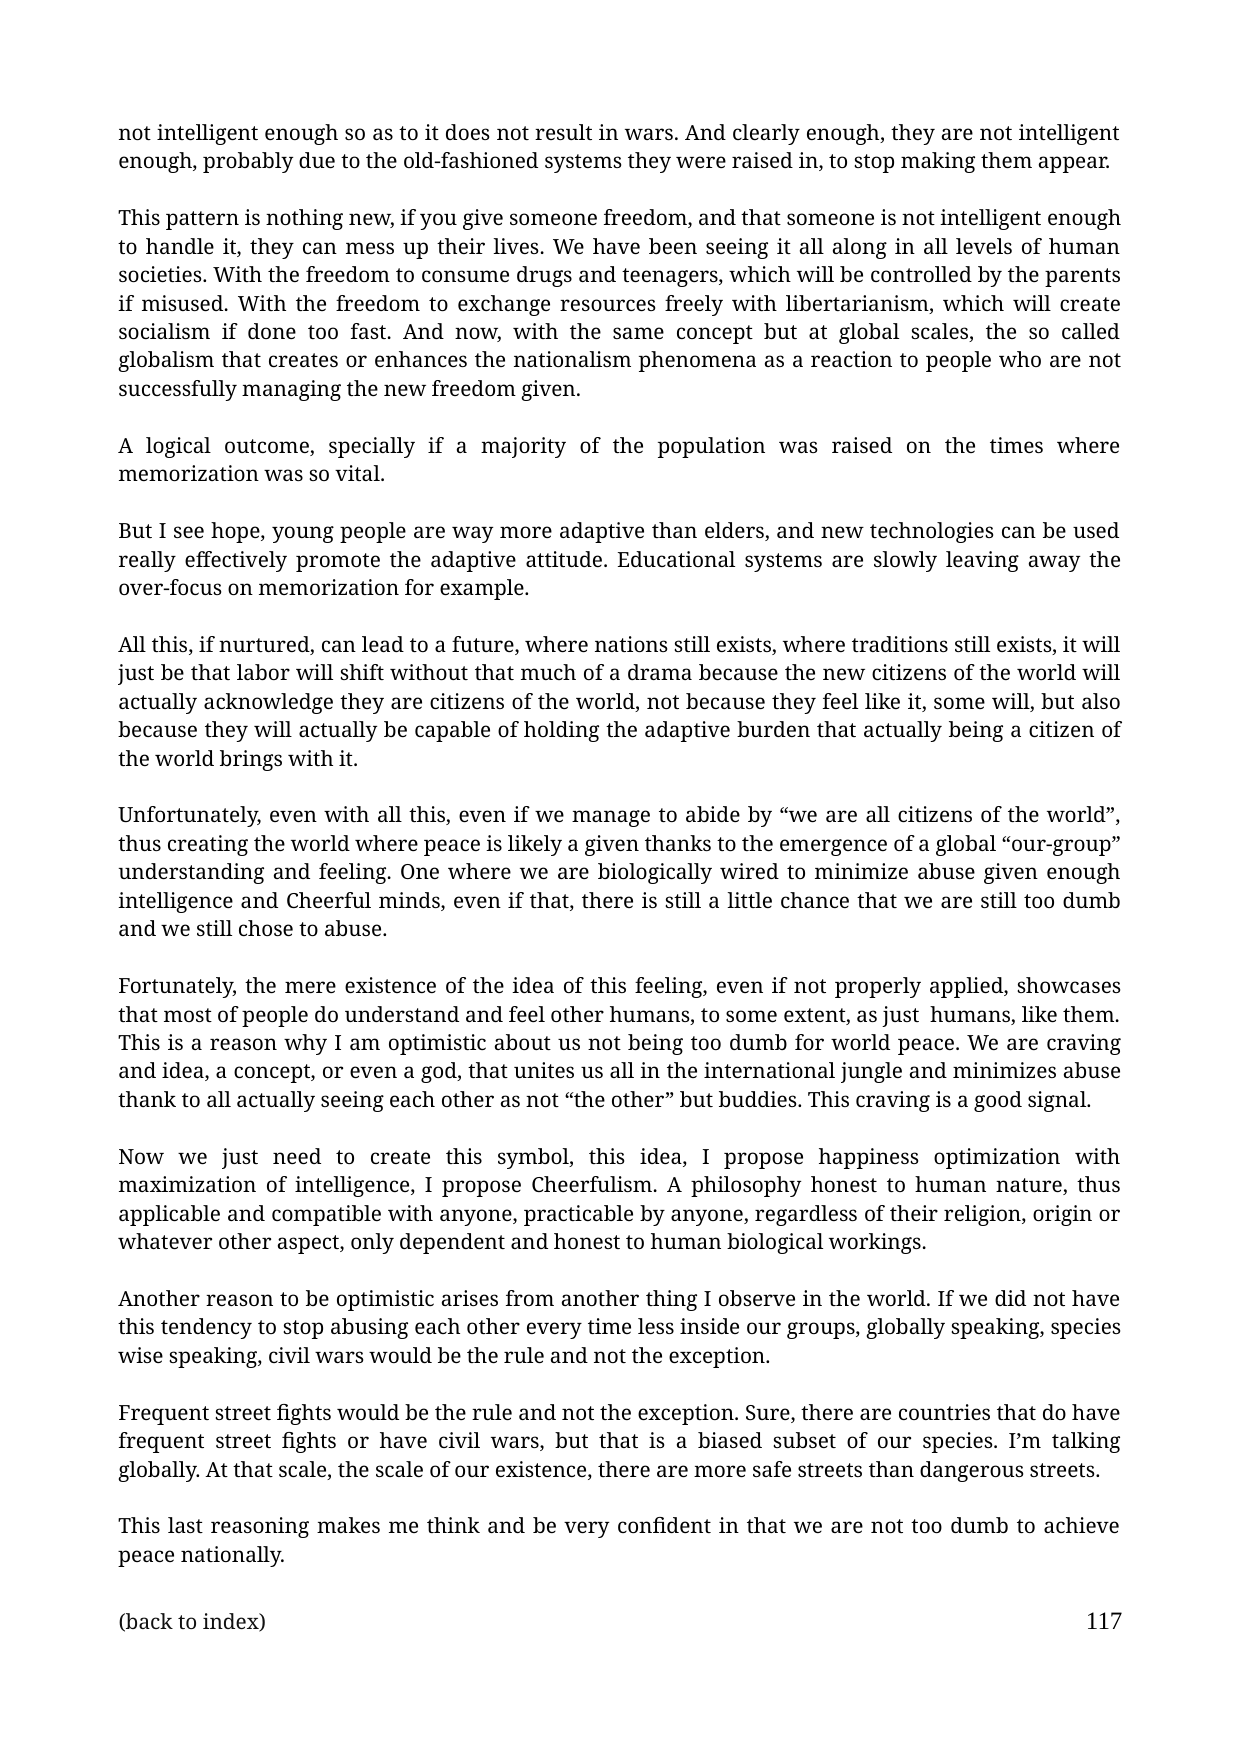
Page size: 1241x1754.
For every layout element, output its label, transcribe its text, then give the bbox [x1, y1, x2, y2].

text Now we just need to create this symbol, this idea, I propose happiness optimization with maximization of intelligence, I propose Cheerfulism. A philosophy honest to human nature, thus applicable and compatible with anyone, practicable by anyone, regardless of their religion, origin or whatever other aspect, only dependent and honest to human biological workings. [118, 1142, 1122, 1256]
text All this, if nurtured, can lead to a future, where nations still exists, where traditions still exists, it will just be that labor will shift without that much of a drama because the new citizens of the world will actually acknowledge they are citizens of the world, not because they feel like it, some will, but also because they will actually be capable of holding the adaptive burden that actually being a citizen of the world brings with it. [118, 630, 1122, 772]
text Frequent street fights would be the rule and not the exception. Sure, there are countries that do have frequent street fights or have civil wars, but that is a biased subset of our species. I’m talking globally. At that scale, the scale of our existence, there are more safe streets than dangerous streets. [118, 1398, 1122, 1483]
text This last reasoning makes me think and be very confident in that we are not too dumb to achieve peace nationally. [118, 1512, 1122, 1568]
text not intelligent enough so as to it does not result in wars. And clearly enough, they are not intelligent enough, probably due to the old-fashioned systems they were raised in, to stop making them appear. [118, 118, 1122, 175]
text A logical outcome, specially if a majority of the population was raised on the times where memorization was so vital. [118, 431, 1122, 488]
text Another reason to be optimistic arises from another thing I observe in the world. If we did not have this tendency to stop abusing each other every time less inside our groups, globally speaking, species wise speaking, civil wars would be the rule and not the exception. [118, 1284, 1122, 1369]
text But I see hope, young people are way more adaptive than elders, and new technologies can be used really effectively promote the adaptive attitude. Educational systems are slowly leaving away the over-focus on memorization for example. [118, 516, 1122, 602]
text Unfortunately, even with all this, even if we manage to abide by “we are all citizens of the world”, thus creating the world where peace is likely a given thanks to the emergence of a global “our-group” understanding and feeling. One where we are biologically wired to minimize abuse given enough intelligence and Cheerful minds, even if that, there is still a little chance that we are still too dumb and we still chose to abuse. [118, 801, 1122, 943]
text This pattern is nothing new, if you give someone freedom, and that someone is not intelligent enough to handle it, they can mess up their lives. We have been seeing it all along in all levels of human societies. With the freedom to consume drugs and teenagers, which will be controlled by the parents if misused. With the freedom to exchange resources freely with libertarianism, which will create socialism if done too fast. And now, with the same concept but at global scales, the so called globalism that creates or enhances the nationalism phenomena as a reaction to people who are not successfully managing the new freedom given. [118, 203, 1122, 402]
text Fortunately, the mere existence of the idea of this feeling, even if not properly applied, showcases that most of people do understand and feel other humans, to some extent, as just humans, like them. This is a reason why I am optimistic about us not being too dumb for world peace. We are craving and idea, a concept, or even a god, that unites us all in the international jungle and minimizes abuse thank to all actually seeing each other as not “the other” but buddies. This craving is a good signal. [118, 971, 1122, 1113]
